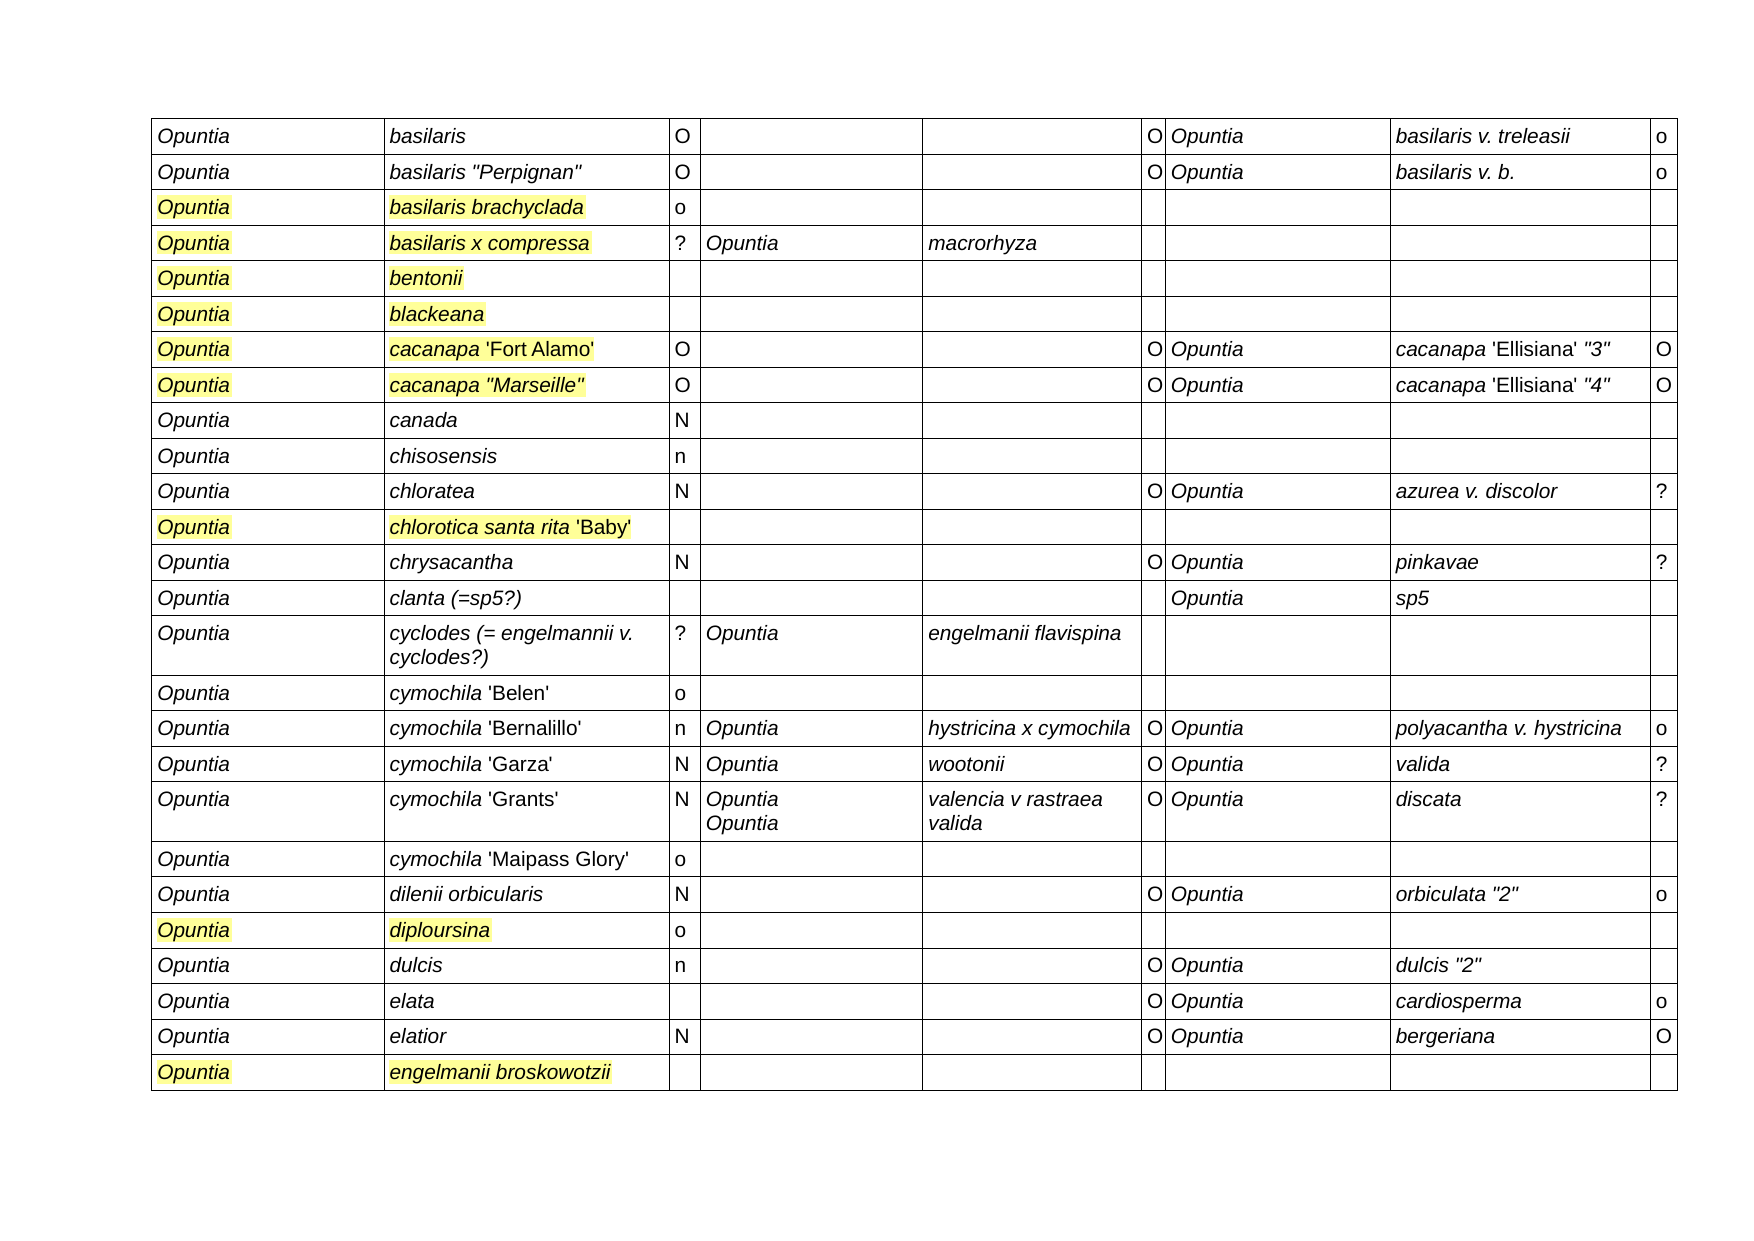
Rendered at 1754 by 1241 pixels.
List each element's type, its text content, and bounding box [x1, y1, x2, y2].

table_cell Opuntia [1166, 1020, 1390, 1054]
table_cell diploursina [385, 913, 669, 947]
table_cell [1142, 403, 1165, 438]
table_cell Opuntia [152, 1020, 384, 1054]
table_cell basilaris x compressa [385, 226, 669, 260]
table_cell O [670, 332, 700, 367]
table_cell [1166, 297, 1390, 331]
table_cell [1166, 1055, 1390, 1089]
table_cell [670, 297, 700, 331]
table_cell Opuntia [1166, 984, 1390, 1018]
table_cell elata [385, 984, 669, 1018]
table_cell dulcis [385, 949, 669, 983]
table_cell [701, 403, 922, 438]
table_cell o [1651, 119, 1677, 154]
table_cell [923, 297, 1141, 331]
table_cell [923, 403, 1141, 438]
table_cell [1651, 510, 1677, 544]
table_cell [1391, 190, 1650, 225]
table_cell N [670, 747, 700, 781]
table_cell [923, 949, 1141, 983]
table_cell Opuntia [152, 510, 384, 544]
table_cell [701, 984, 922, 1018]
table_cell [1651, 190, 1677, 225]
table_cell O [1142, 368, 1165, 402]
table_cell [701, 190, 922, 225]
table_cell Opuntia [152, 545, 384, 580]
table_cell O [1142, 155, 1165, 189]
table_cell bentonii [385, 261, 669, 296]
table_cell Opuntia [152, 403, 384, 438]
table_cell [1651, 226, 1677, 260]
table_cell Opuntia [152, 747, 384, 781]
table_cell elatior [385, 1020, 669, 1054]
table_cell Opuntia [1166, 877, 1390, 912]
table_cell [1142, 842, 1165, 876]
table_cell [923, 1055, 1141, 1089]
table_cell o [670, 676, 700, 710]
table_cell [1142, 913, 1165, 947]
table_cell [1142, 581, 1165, 615]
table_cell macrorhyza [923, 226, 1141, 260]
table_cell Opuntia [1166, 155, 1390, 189]
table_cell O [1142, 877, 1165, 912]
table_cell Opuntia [701, 616, 922, 675]
table_cell Opuntia [701, 711, 922, 746]
table_cell Opuntia [1166, 368, 1390, 402]
table_cell dulcis "2" [1391, 949, 1650, 983]
table_cell Opuntia [152, 226, 384, 260]
table_cell valida [1391, 747, 1650, 781]
table_cell [1142, 226, 1165, 260]
table_cell O [1142, 984, 1165, 1018]
table_cell [1166, 439, 1390, 473]
table_cell [1142, 261, 1165, 296]
table_cell orbiculata "2" [1391, 877, 1650, 912]
table_cell Opuntia Opuntia [701, 782, 922, 841]
table_cell [923, 439, 1141, 473]
table_cell Opuntia [152, 1055, 384, 1089]
table_cell [923, 913, 1141, 947]
table_cell Opuntia [152, 711, 384, 746]
table_cell Opuntia [152, 155, 384, 189]
table_cell o [670, 190, 700, 225]
table_cell ? [670, 226, 700, 260]
table_cell Opuntia [1166, 711, 1390, 746]
table_cell polyacantha v. hystricina [1391, 711, 1650, 746]
table_cell azurea v. discolor [1391, 474, 1650, 509]
table_cell [670, 581, 700, 615]
table_cell [1651, 616, 1677, 675]
table_cell O [1651, 1020, 1677, 1054]
table_cell Opuntia [701, 747, 922, 781]
table_cell N [670, 474, 700, 509]
table_cell Opuntia [701, 226, 922, 260]
table_cell [1142, 190, 1165, 225]
table_cell engelmanii flavispina [923, 616, 1141, 675]
table_cell Opuntia [152, 877, 384, 912]
table_cell [701, 155, 922, 189]
table_cell [1166, 261, 1390, 296]
table_cell [923, 545, 1141, 580]
table_cell [1166, 842, 1390, 876]
table_cell [701, 119, 922, 154]
table_cell [670, 510, 700, 544]
table_cell Opuntia [152, 474, 384, 509]
table_cell cymochila 'Garza' [385, 747, 669, 781]
table_cell n [670, 711, 700, 746]
table_cell Opuntia [152, 782, 384, 841]
table_cell o [670, 842, 700, 876]
table_cell o [670, 913, 700, 947]
table_cell [923, 1020, 1141, 1054]
table_cell [1142, 616, 1165, 675]
table_cell [1166, 190, 1390, 225]
table_cell [923, 877, 1141, 912]
table_cell O [670, 368, 700, 402]
table_cell [923, 261, 1141, 296]
table_cell [1142, 297, 1165, 331]
table_cell hystricina x cymochila [923, 711, 1141, 746]
table_cell [1651, 581, 1677, 615]
table_cell [701, 676, 922, 710]
table_cell [1651, 913, 1677, 947]
table_cell n [670, 439, 700, 473]
table_cell Opuntia [1166, 581, 1390, 615]
table_cell O [1142, 782, 1165, 841]
table_cell [923, 474, 1141, 509]
table_cell bergeriana [1391, 1020, 1650, 1054]
table_cell Opuntia [152, 581, 384, 615]
table_cell cyclodes (= engelmannii v. cyclodes?) [385, 616, 669, 675]
table_cell cymochila 'Belen' [385, 676, 669, 710]
table_cell ? [670, 616, 700, 675]
table_cell canada [385, 403, 669, 438]
table_cell [923, 581, 1141, 615]
table_cell ? [1651, 782, 1677, 841]
table_cell [1142, 676, 1165, 710]
table_cell [1391, 403, 1650, 438]
table_cell [701, 581, 922, 615]
table_cell [923, 332, 1141, 367]
table_cell cacanapa 'Ellisiana' "3" [1391, 332, 1650, 367]
table_cell [701, 510, 922, 544]
table_cell [701, 545, 922, 580]
table_cell N [670, 1020, 700, 1054]
table_cell N [670, 545, 700, 580]
table_cell [1651, 842, 1677, 876]
table_cell [701, 368, 922, 402]
table_cell [923, 368, 1141, 402]
table_cell cacanapa "Marseille" [385, 368, 669, 402]
table_cell Opuntia [152, 119, 384, 154]
table_cell Opuntia [152, 261, 384, 296]
table_cell Opuntia [1166, 474, 1390, 509]
table_cell [923, 119, 1141, 154]
table_cell [1166, 226, 1390, 260]
table_cell [1391, 226, 1650, 260]
table_cell [1166, 913, 1390, 947]
table_cell O [1142, 711, 1165, 746]
table_cell Opuntia [1166, 119, 1390, 154]
table_cell [1391, 842, 1650, 876]
table_cell O [1142, 474, 1165, 509]
table_cell [1391, 439, 1650, 473]
table_cell basilaris "Perpignan" [385, 155, 669, 189]
table_cell engelmanii broskowotzii [385, 1055, 669, 1089]
table_cell O [1651, 332, 1677, 367]
table_cell Opuntia [152, 616, 384, 675]
table_cell O [670, 119, 700, 154]
table_cell dilenii orbicularis [385, 877, 669, 912]
table_cell chisosensis [385, 439, 669, 473]
table_cell [701, 261, 922, 296]
table_cell [1391, 261, 1650, 296]
table_cell Opuntia [1166, 949, 1390, 983]
table_cell basilaris v. treleasii [1391, 119, 1650, 154]
table_cell [1166, 510, 1390, 544]
table_cell basilaris brachyclada [385, 190, 669, 225]
table_cell [1391, 510, 1650, 544]
table_cell [923, 190, 1141, 225]
table_cell [701, 877, 922, 912]
table_cell O [1142, 949, 1165, 983]
table_cell [1651, 949, 1677, 983]
table_cell basilaris v. b. [1391, 155, 1650, 189]
table_cell n [670, 949, 700, 983]
table_cell cardiosperma [1391, 984, 1650, 1018]
table_cell o [1651, 877, 1677, 912]
table_cell [1166, 403, 1390, 438]
table_cell [1651, 261, 1677, 296]
table_cell o [1651, 711, 1677, 746]
table_cell cymochila 'Bernalillo' [385, 711, 669, 746]
table_cell [701, 1055, 922, 1089]
table_cell Opuntia [152, 984, 384, 1018]
table_cell [1651, 1055, 1677, 1089]
table_cell [701, 949, 922, 983]
table_cell blackeana [385, 297, 669, 331]
table_cell [1142, 510, 1165, 544]
table_cell N [670, 877, 700, 912]
table_cell Opuntia [152, 368, 384, 402]
table_cell [1391, 1055, 1650, 1089]
table_cell [701, 1020, 922, 1054]
table_cell [1651, 439, 1677, 473]
table_cell Opuntia [152, 949, 384, 983]
table_cell Opuntia [152, 676, 384, 710]
table_cell [1142, 1055, 1165, 1089]
table_cell cacanapa 'Ellisiana' "4" [1391, 368, 1650, 402]
table_cell [701, 297, 922, 331]
table_cell [1651, 403, 1677, 438]
table_cell chloratea [385, 474, 669, 509]
table_cell [701, 332, 922, 367]
table_cell Opuntia [152, 332, 384, 367]
table_cell [1166, 616, 1390, 675]
table_cell Opuntia [1166, 545, 1390, 580]
table_cell [1391, 616, 1650, 675]
table_cell basilaris [385, 119, 669, 154]
table_cell pinkavae [1391, 545, 1650, 580]
table_cell cacanapa 'Fort Alamo' [385, 332, 669, 367]
table_cell [670, 261, 700, 296]
table_cell ? [1651, 545, 1677, 580]
table_cell Opuntia [1166, 332, 1390, 367]
table_cell [701, 474, 922, 509]
table_cell Opuntia [152, 842, 384, 876]
table_cell [701, 913, 922, 947]
table_cell Opuntia [1166, 747, 1390, 781]
table_cell clanta (=sp5?) [385, 581, 669, 615]
table_cell O [1142, 1020, 1165, 1054]
table_cell Opuntia [152, 913, 384, 947]
table_cell Opuntia [152, 190, 384, 225]
table_cell [923, 155, 1141, 189]
table_cell discata [1391, 782, 1650, 841]
table_cell [923, 984, 1141, 1018]
table_cell [1391, 676, 1650, 710]
table_cell O [1142, 545, 1165, 580]
table_cell Opuntia [152, 439, 384, 473]
table_cell o [1651, 155, 1677, 189]
table_cell chrysacantha [385, 545, 669, 580]
table_cell cymochila 'Grants' [385, 782, 669, 841]
table_cell ? [1651, 474, 1677, 509]
table_cell [701, 842, 922, 876]
table_cell chlorotica santa rita 'Baby' [385, 510, 669, 544]
table_cell O [1651, 368, 1677, 402]
table_cell valencia v rastraea valida [923, 782, 1141, 841]
table_cell [701, 439, 922, 473]
table_cell [1651, 297, 1677, 331]
table_cell [923, 510, 1141, 544]
table_cell N [670, 782, 700, 841]
table_cell [1651, 676, 1677, 710]
table_cell O [1142, 747, 1165, 781]
table_cell cymochila 'Maipass Glory' [385, 842, 669, 876]
table_cell o [1651, 984, 1677, 1018]
table_cell O [670, 155, 700, 189]
table_cell [1391, 913, 1650, 947]
table_cell [923, 676, 1141, 710]
table_cell N [670, 403, 700, 438]
table_cell Opuntia [1166, 782, 1390, 841]
table_cell wootonii [923, 747, 1141, 781]
table_cell [1166, 676, 1390, 710]
table_cell [670, 984, 700, 1018]
table_cell O [1142, 119, 1165, 154]
table_cell O [1142, 332, 1165, 367]
table_cell Opuntia [152, 297, 384, 331]
table_cell [1142, 439, 1165, 473]
table_cell [923, 842, 1141, 876]
table_cell [670, 1055, 700, 1089]
table_cell ? [1651, 747, 1677, 781]
table_cell sp5 [1391, 581, 1650, 615]
table_cell [1391, 297, 1650, 331]
